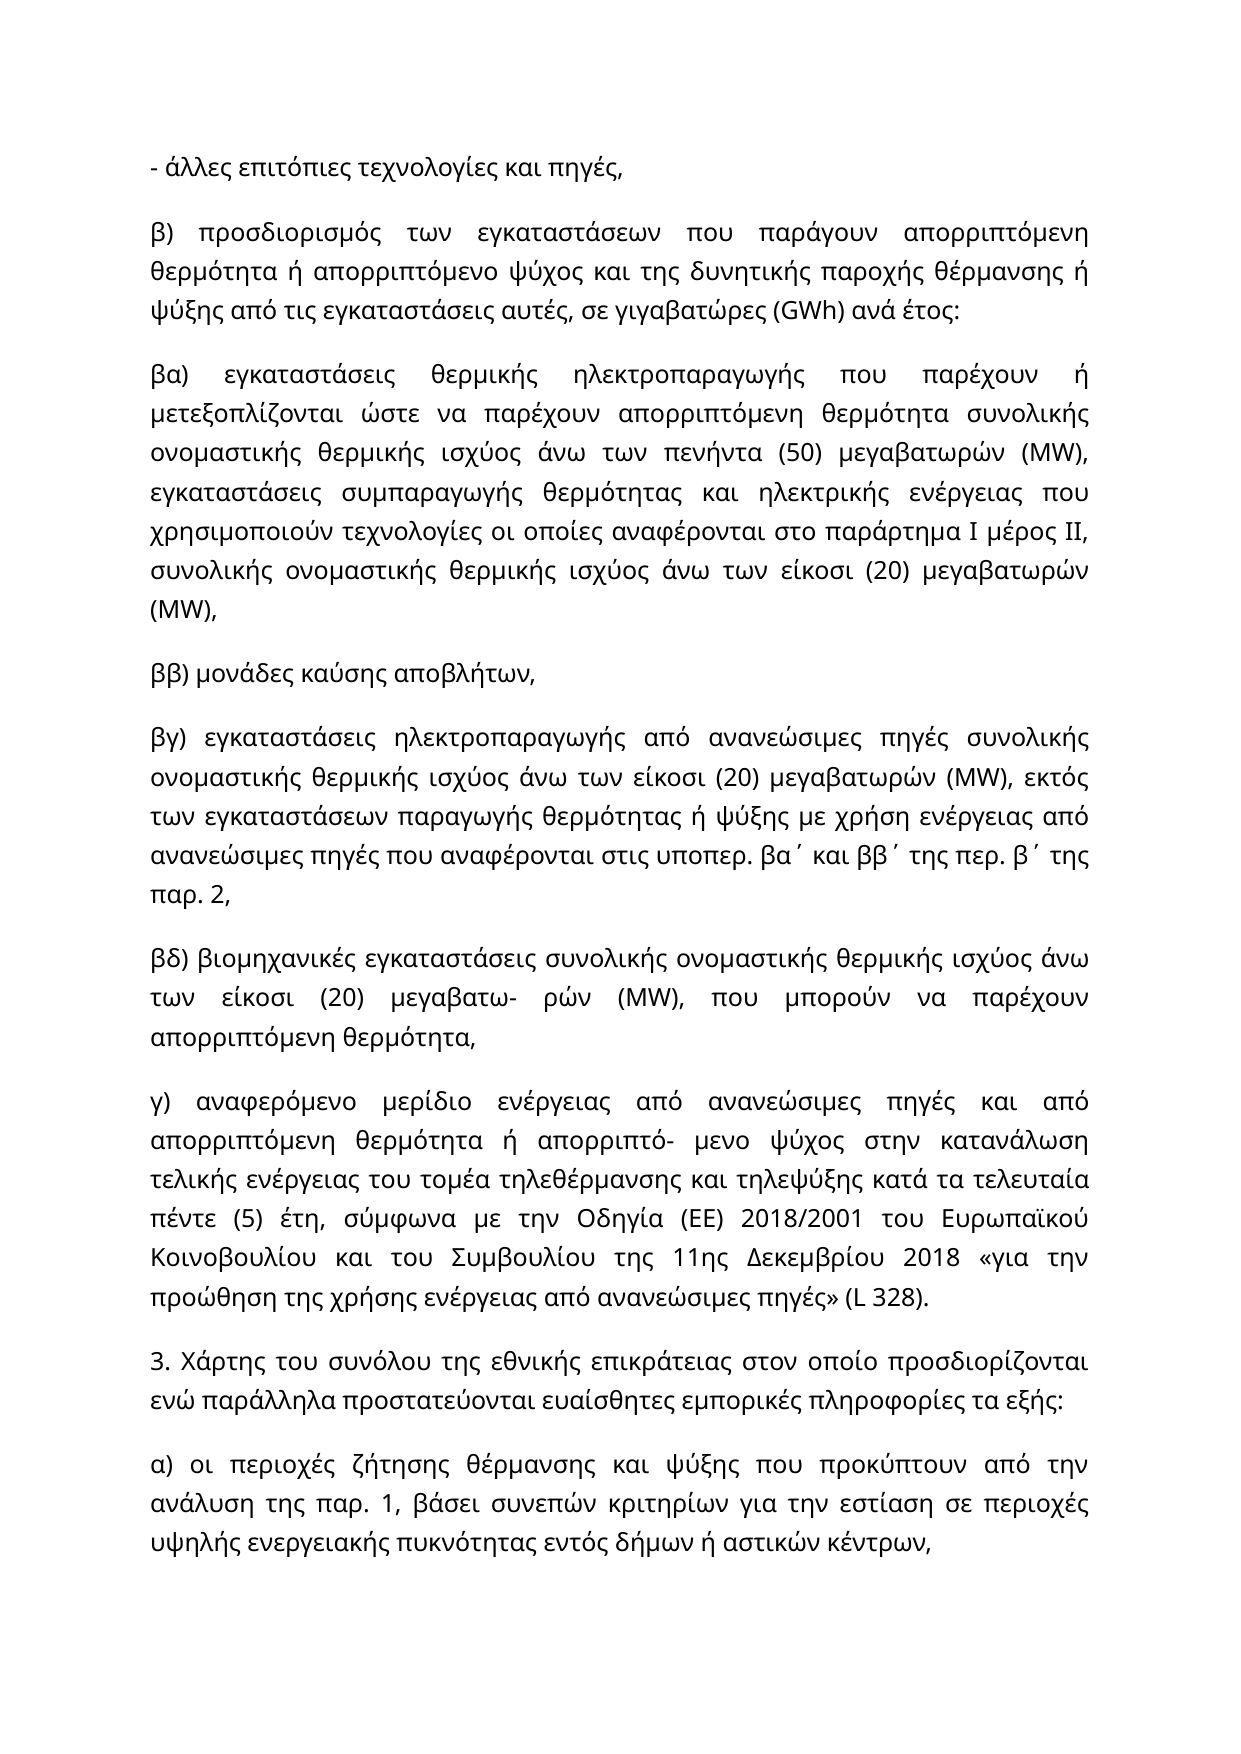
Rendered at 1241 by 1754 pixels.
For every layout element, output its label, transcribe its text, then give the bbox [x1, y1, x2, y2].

text ββ) μονάδες καύσης αποβλήτων, [150, 656, 1090, 690]
text 3. Χάρτης του συνόλου της εθνικής επικράτειας στον οποίο προσδιορίζονται ενώ παράλληλα προστατεύονται ευαίσθητες εμπορικές πληροφορίες τα εξής: [150, 1343, 1090, 1417]
text βδ) βιομηχανικές εγκαταστάσεις συνολικής ονομαστικής θερμικής ισχύος άνω των είκοσι (20) μεγαβατω- ρών (MW), που μπορούν να παρέχουν απορριπτόμενη θερμότητα, [150, 941, 1090, 1053]
text βγ) εγκαταστάσεις ηλεκτροπαραγωγής από ανανεώσιμες πηγές συνολικής ονομαστικής θερμικής ισχύος άνω των είκοσι (20) μεγαβατωρών (MW), εκτός των εγκαταστάσεων παραγωγής θερμότητας ή ψύξης με χρήση ενέργειας από ανανεώσιμες πηγές που αναφέρονται στις υποπερ. βα΄ και ββ΄ της περ. β΄ της παρ. 2, [150, 720, 1090, 911]
text γ) αναφερόμενο μερίδιο ενέργειας από ανανεώσιμες πηγές και από απορριπτόμενη θερμότητα ή απορριπτό- μενο ψύχος στην κατανάλωση τελικής ενέργειας του τομέα τηλεθέρμανσης και τηλεψύξης κατά τα τελευταία πέντε (5) έτη, σύμφωνα με την Οδηγία (ΕΕ) 2018/2001 του Ευρωπαϊκού Κοινοβουλίου και του Συμβουλίου της 11ης Δεκεμβρίου 2018 «για την προώθηση της χρήσης ενέργειας από ανανεώσιμες πηγές» (L 328). [150, 1083, 1090, 1313]
text - άλλες επιτόπιες τεχνολογίες και πηγές, [150, 150, 1090, 184]
text β) προσδιορισμός των εγκαταστάσεων που παράγουν απορριπτόμενη θερμότητα ή απορριπτόμενο ψύχος και της δυνητικής παροχής θέρμανσης ή ψύξης από τις εγκαταστάσεις αυτές, σε γιγαβατώρες (GWh) ανά έτος: [150, 214, 1090, 327]
text βα) εγκαταστάσεις θερμικής ηλεκτροπαραγωγής που παρέχουν ή μετεξοπλίζονται ώστε να παρέχουν απορριπτόμενη θερμότητα συνολικής ονομαστικής θερμικής ισχύος άνω των πενήντα (50) μεγαβατωρών (MW), εγκαταστάσεις συμπαραγωγής θερμότητας και ηλεκτρικής ενέργειας που χρησιμοποιούν τεχνολογίες οι οποίες αναφέρονται στο παράρτημα I μέρος II, συνολικής ονομαστικής θερμικής ισχύος άνω των είκοσι (20) μεγαβατωρών (MW), [150, 357, 1090, 626]
text α) οι περιοχές ζήτησης θέρμανσης και ψύξης που προκύπτουν από την ανάλυση της παρ. 1, βάσει συνεπών κριτηρίων για την εστίαση σε περιοχές υψηλής ενεργειακής πυκνότητας εντός δήμων ή αστικών κέντρων, [150, 1447, 1090, 1559]
